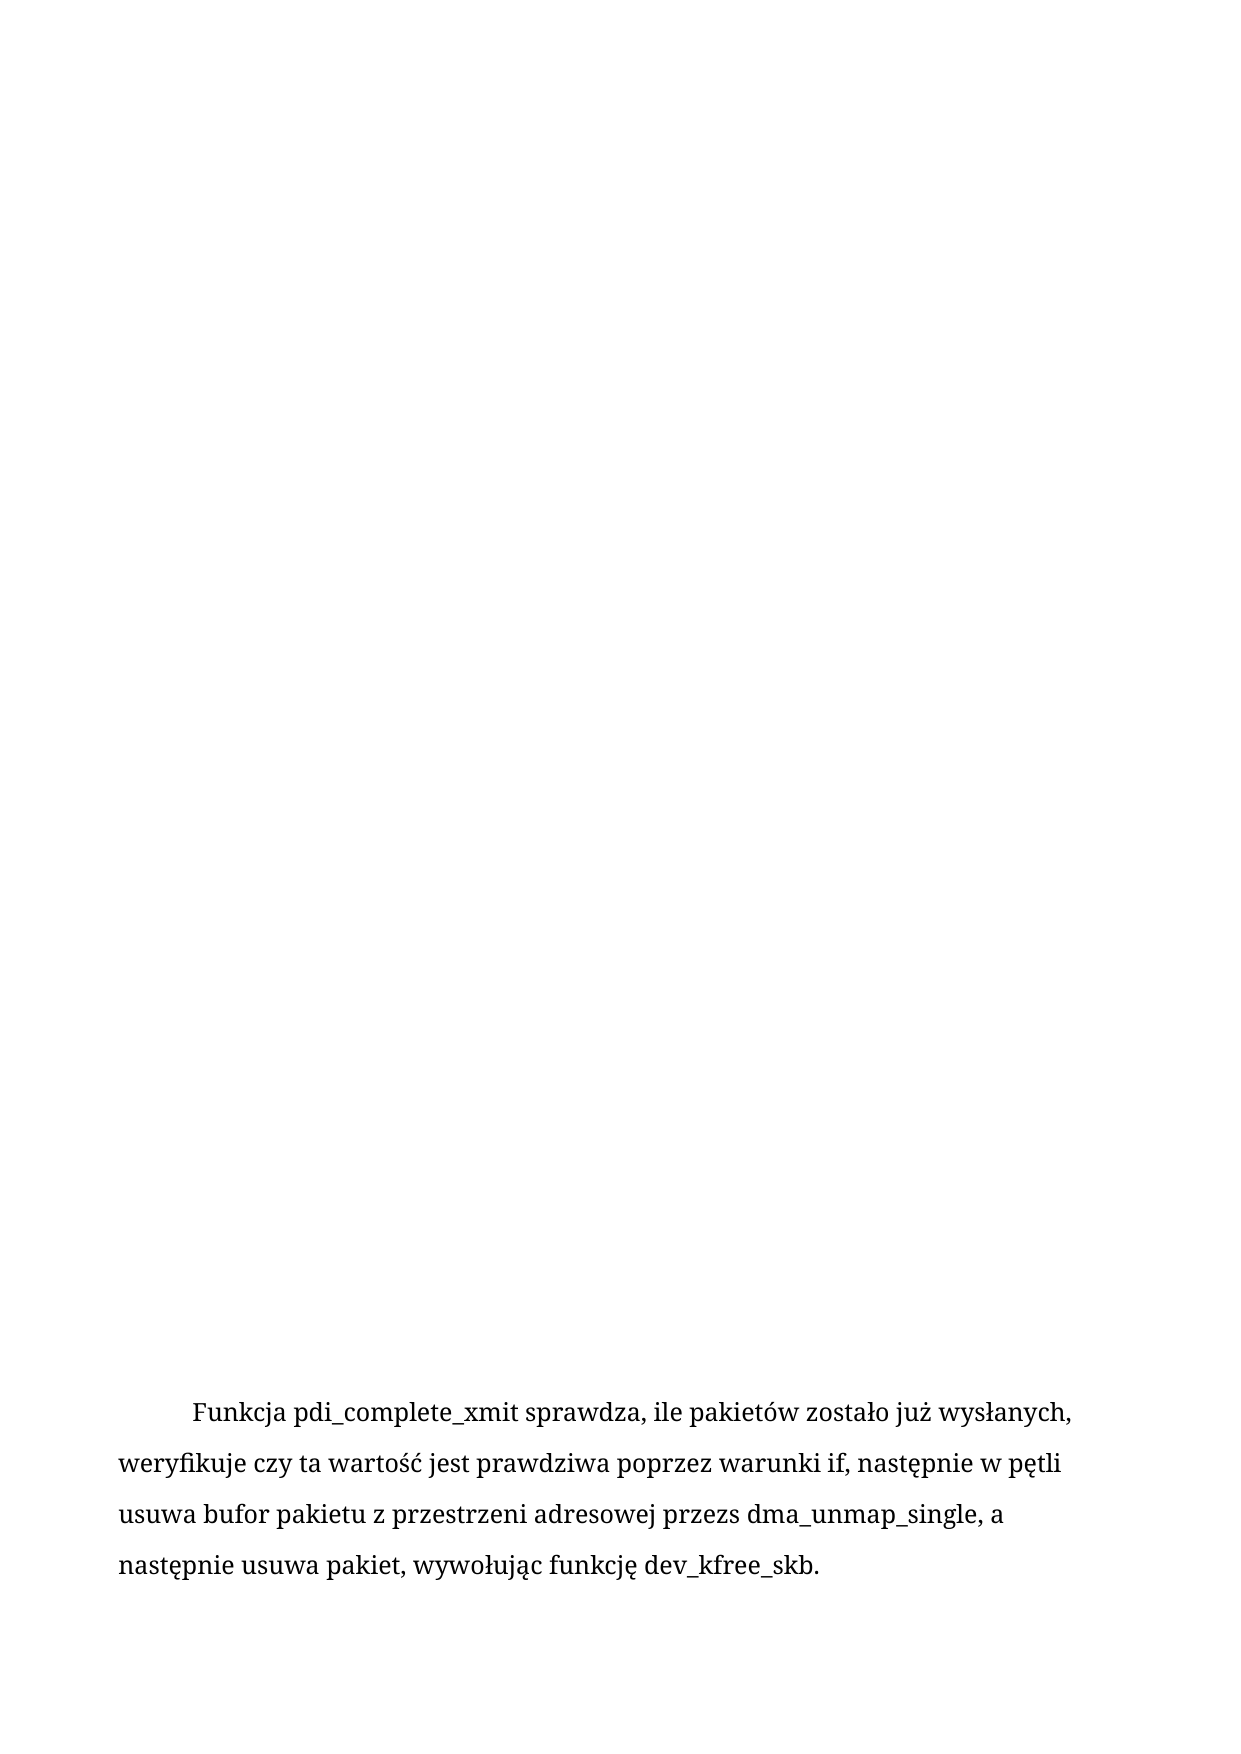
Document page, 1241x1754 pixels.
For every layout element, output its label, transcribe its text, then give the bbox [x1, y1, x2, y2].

text Funkcja pdi_complete_xmit sprawdza, ile pakietów zostało już wysłanych, weryfikuje czy ta wartość jest prawdziwa poprzez warunki if, następnie w pętli usuwa bufor pakietu z przestrzeni adresowej przezs dma_unmap_single, a następnie usuwa pakiet, wywołując funkcję dev_kfree_skb. [118, 1394, 1122, 1581]
